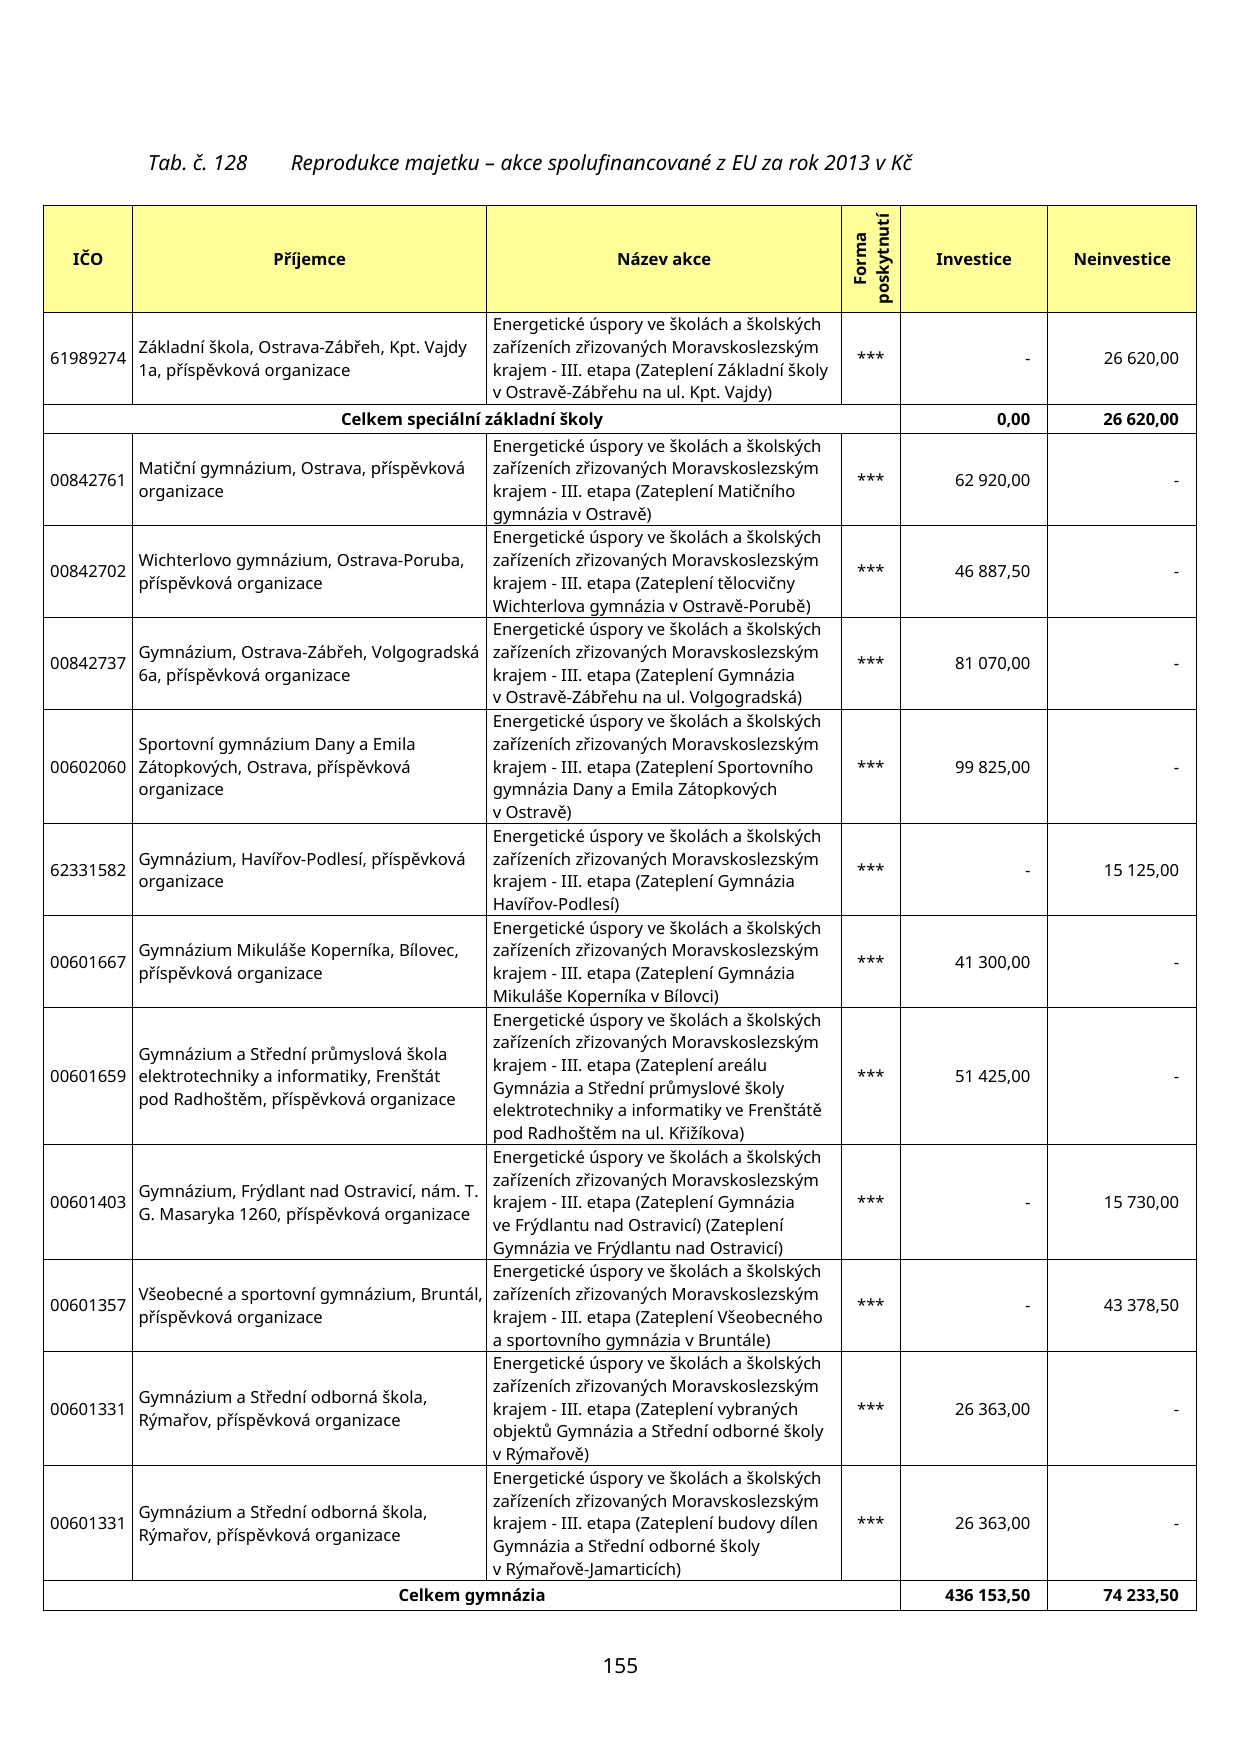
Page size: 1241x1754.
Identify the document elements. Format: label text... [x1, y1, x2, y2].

table_cell - [1048, 710, 1196, 823]
table_cell - [1048, 434, 1196, 525]
table_header Název akce [487, 206, 841, 312]
table_cell - [1048, 618, 1196, 709]
table_cell - [901, 313, 1047, 403]
table_cell - [901, 824, 1047, 915]
table_cell Energetické úspory ve školách a školských zařízeních zřizovaných Moravskoslezským krajem - III. etapa (Zateplení vybraných objektů Gymnázia a Střední odborné školy v Rýmařově) [487, 1352, 841, 1465]
table_cell Energetické úspory ve školách a školských zařízeních zřizovaných Moravskoslezským krajem - III. etapa (Zateplení Všeobecného a sportovního gymnázia v Bruntále) [487, 1260, 841, 1351]
table_cell 00602060 [44, 710, 132, 823]
table_cell Gymnázium a Střední odborná škola, Rýmařov, příspěvková organizace [133, 1466, 486, 1580]
table_cell 26 620,00 [1048, 313, 1196, 403]
table_cell Celkem speciální základní školy [44, 405, 900, 433]
table_cell 15 125,00 [1048, 824, 1196, 915]
table_cell - [1048, 1466, 1196, 1580]
table_cell Energetické úspory ve školách a školských zařízeních zřizovaných Moravskoslezským krajem - III. etapa (Zateplení Gymnázia Mikuláše Koperníka v Bílovci) [487, 916, 841, 1007]
table_cell 00601331 [44, 1466, 132, 1580]
table_cell Energetické úspory ve školách a školských zařízeních zřizovaných Moravskoslezským krajem - III. etapa (Zateplení budovy dílen Gymnázia a Střední odborné školy v Rýmařově-Jamarticích) [487, 1466, 841, 1580]
table_cell *** [842, 710, 900, 823]
table_cell *** [842, 1008, 900, 1144]
table_cell Energetické úspory ve školách a školských zařízeních zřizovaných Moravskoslezským krajem - III. etapa (Zateplení Sportovního gymnázia Dany a Emila Zátopkových v Ostravě) [487, 710, 841, 823]
table_cell - [1048, 916, 1196, 1007]
table_cell *** [842, 916, 900, 1007]
table_cell - [1048, 526, 1196, 617]
table_cell Energetické úspory ve školách a školských zařízeních zřizovaných Moravskoslezským krajem - III. etapa (Zateplení Gymnázia ve Frýdlantu nad Ostravicí) (Zateplení Gymnázia ve Frýdlantu nad Ostravicí) [487, 1145, 841, 1259]
table_cell 436 153,50 [901, 1581, 1047, 1609]
table_cell *** [842, 824, 900, 915]
table_cell Celkem gymnázia [44, 1581, 900, 1609]
table_cell 26 363,00 [901, 1352, 1047, 1465]
table_cell *** [842, 1466, 900, 1580]
table_cell Energetické úspory ve školách a školských zařízeních zřizovaných Moravskoslezským krajem - III. etapa (Zateplení Gymnázia v Ostravě-Zábřehu na ul. Volgogradská) [487, 618, 841, 709]
table_cell 74 233,50 [1048, 1581, 1196, 1609]
table_cell 00601403 [44, 1145, 132, 1259]
table_cell - [1048, 1352, 1196, 1465]
table_cell 99 825,00 [901, 710, 1047, 823]
table_cell Sportovní gymnázium Dany a Emila Zátopkových, Ostrava, příspěvková organizace [133, 710, 486, 823]
table_cell Energetické úspory ve školách a školských zařízeních zřizovaných Moravskoslezským krajem - III. etapa (Zateplení Gymnázia Havířov-Podlesí) [487, 824, 841, 915]
table_cell 46 887,50 [901, 526, 1047, 617]
table_cell 00601331 [44, 1352, 132, 1465]
table_cell Gymnázium a Střední průmyslová škola elektrotechniky a informatiky, Frenštát pod Radhoštěm, příspěvková organizace [133, 1008, 486, 1144]
table_header IČO [44, 206, 132, 312]
table_cell 62 920,00 [901, 434, 1047, 525]
table_cell Matiční gymnázium, Ostrava, příspěvková organizace [133, 434, 486, 525]
table_cell *** [842, 313, 900, 403]
table_cell *** [842, 526, 900, 617]
table_cell Gymnázium, Frýdlant nad Ostravicí, nám. T. G. Masaryka 1260, příspěvková organizace [133, 1145, 486, 1259]
table_cell 15 730,00 [1048, 1145, 1196, 1259]
table_cell 00601659 [44, 1008, 132, 1144]
table_cell 00842737 [44, 618, 132, 709]
table_cell Základní škola, Ostrava-Zábřeh, Kpt. Vajdy 1a, příspěvková organizace [133, 313, 486, 403]
table_header Příjemce [133, 206, 486, 312]
table_cell Gymnázium Mikuláše Koperníka, Bílovec, příspěvková organizace [133, 916, 486, 1007]
table_cell 00842761 [44, 434, 132, 525]
table_cell 51 425,00 [901, 1008, 1047, 1144]
table_cell - [1048, 1008, 1196, 1144]
table_cell Gymnázium, Havířov-Podlesí, příspěvková organizace [133, 824, 486, 915]
table_cell 00601357 [44, 1260, 132, 1351]
table_cell Wichterlovo gymnázium, Ostrava-Poruba, příspěvková organizace [133, 526, 486, 617]
table_cell 62331582 [44, 824, 132, 915]
table_cell Gymnázium, Ostrava-Zábřeh, Volgogradská 6a, příspěvková organizace [133, 618, 486, 709]
table_cell 41 300,00 [901, 916, 1047, 1007]
table_cell *** [842, 1352, 900, 1465]
table_cell Gymnázium a Střední odborná škola, Rýmařov, příspěvková organizace [133, 1352, 486, 1465]
table_cell 81 070,00 [901, 618, 1047, 709]
table_cell 26 363,00 [901, 1466, 1047, 1580]
table_cell - [901, 1260, 1047, 1351]
table_cell Energetické úspory ve školách a školských zařízeních zřizovaných Moravskoslezským krajem - III. etapa (Zateplení areálu Gymnázia a Střední průmyslové školy elektrotechniky a informatiky ve Frenštátě pod Radhoštěm na ul. Křižíkova) [487, 1008, 841, 1144]
table_cell *** [842, 618, 900, 709]
table_cell Energetické úspory ve školách a školských zařízeních zřizovaných Moravskoslezským krajem - III. etapa (Zateplení tělocvičny Wichterlova gymnázia v Ostravě-Porubě) [487, 526, 841, 617]
table_cell 00842702 [44, 526, 132, 617]
table_cell 61989274 [44, 313, 132, 403]
table_cell Energetické úspory ve školách a školských zařízeních zřizovaných Moravskoslezským krajem - III. etapa (Zateplení Matičního gymnázia v Ostravě) [487, 434, 841, 525]
table_header Forma poskytnutí [842, 206, 900, 312]
table_cell - [901, 1145, 1047, 1259]
table_cell 00601667 [44, 916, 132, 1007]
table_cell Všeobecné a sportovní gymnázium, Bruntál, příspěvková organizace [133, 1260, 486, 1351]
table_header Neinvestice [1048, 206, 1196, 312]
list Reprodukce majetku – akce spolufinancované z EU za rok 2013 v Kč [148, 148, 1092, 176]
table_cell *** [842, 1260, 900, 1351]
table_header Investice [901, 206, 1047, 312]
table_cell 43 378,50 [1048, 1260, 1196, 1351]
table_cell *** [842, 434, 900, 525]
table_cell 0,00 [901, 405, 1047, 433]
table_cell Energetické úspory ve školách a školských zařízeních zřizovaných Moravskoslezským krajem - III. etapa (Zateplení Základní školy v Ostravě-Zábřehu na ul. Kpt. Vajdy) [487, 313, 841, 403]
table_cell *** [842, 1145, 900, 1259]
table_cell 26 620,00 [1048, 405, 1196, 433]
